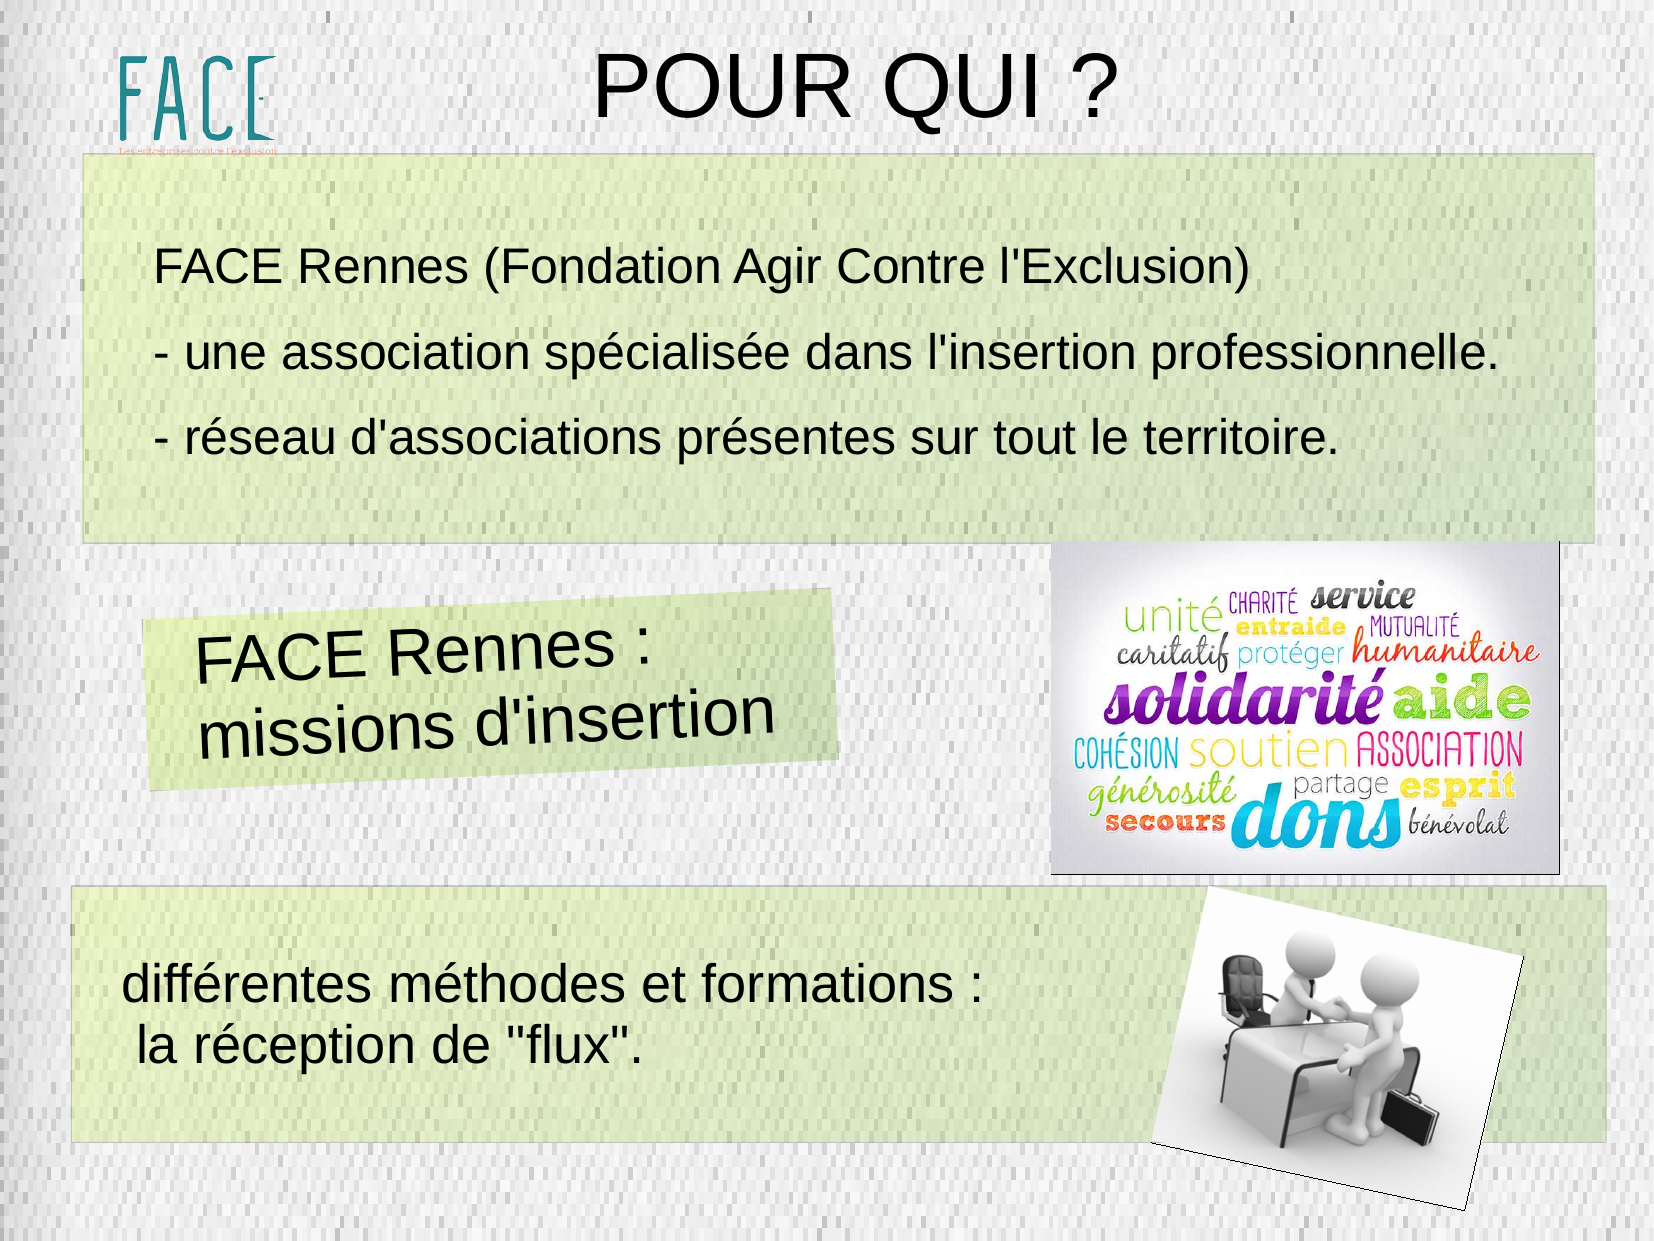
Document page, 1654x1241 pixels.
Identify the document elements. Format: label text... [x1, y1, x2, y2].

text_box différentes méthodes et formations : la réception de "flux". [1210, 885, 1607, 1143]
text_box FACE Rennes : missions d'insertion [141, 587, 839, 792]
list FACE Rennes (Fondation Agir Contre l'Exclusion) - une association spécialisée dans l'insertion professionnelle. - réseau d'associations présentes sur tout le territoire. [82, 153, 1595, 544]
title POUR QUI ? [413, 0, 1300, 153]
text_box différentes méthodes et formations : la réception de "flux". [70, 885, 1208, 1143]
picture [0, 0, 1654, 1241]
